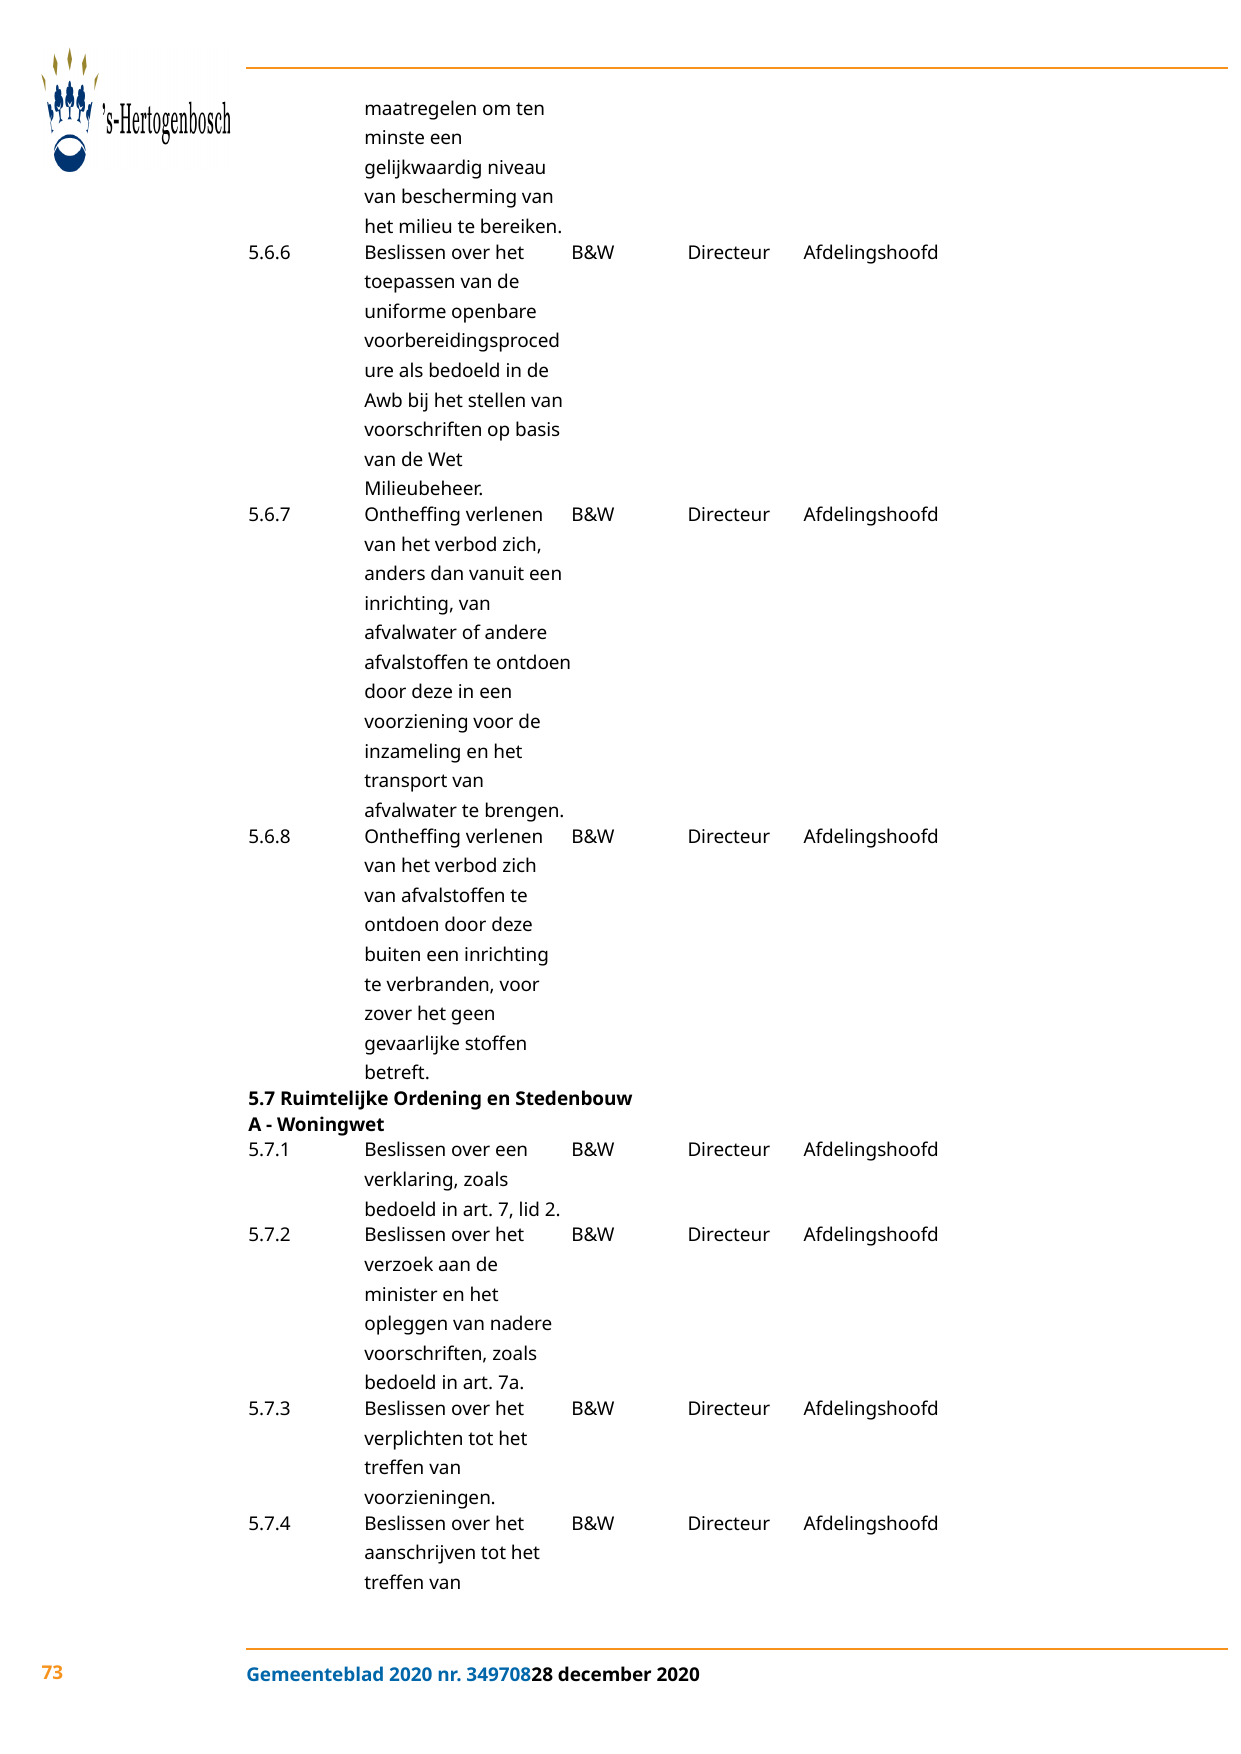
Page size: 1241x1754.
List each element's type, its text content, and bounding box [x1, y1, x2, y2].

table_cell 5.7.4 [248, 1510, 364, 1594]
table_cell B&W [571, 1510, 687, 1594]
table_cell B&W [571, 1395, 687, 1510]
table_cell Beslissen over het verplichten tot het treffen van voorzieningen. [364, 1395, 571, 1510]
table_cell [1035, 501, 1152, 823]
table_cell Beslissen over een verklaring, zoals bedoeld in art. 7, lid 2. [364, 1137, 571, 1222]
table_cell Afdelingshoofd [803, 823, 1035, 1085]
table_cell maatregelen om ten minste een gelijkwaardig niveau van bescherming van het milieu te bereiken. [364, 95, 571, 239]
table_cell [803, 95, 1035, 239]
table_cell [1035, 239, 1152, 501]
table_cell [1035, 1137, 1152, 1222]
table_cell Afdelingshoofd [803, 1222, 1035, 1395]
table_cell [248, 95, 364, 239]
table_cell Directeur [687, 823, 803, 1085]
table_cell [1035, 95, 1152, 239]
table_cell B&W [571, 823, 687, 1085]
table_cell Afdelingshoofd [803, 1395, 1035, 1510]
table_cell [1035, 823, 1152, 1085]
table_cell [687, 95, 803, 239]
table_cell [1035, 1510, 1152, 1594]
table_cell [571, 95, 687, 239]
table_cell Directeur [687, 1395, 803, 1510]
table_cell Directeur [687, 1510, 803, 1594]
table_cell 5.7 Ruimtelijke Ordening en Stedenbouw [248, 1085, 1152, 1111]
table_cell [1035, 1222, 1152, 1395]
table_cell 5.6.6 [248, 239, 364, 501]
table_cell Directeur [687, 501, 803, 823]
table_cell Ontheffing verlenen van het verbod zich van afvalstoffen te ontdoen door deze buiten een inrichting te verbranden, voor zover het geen gevaarlijke stoffen betreft. [364, 823, 571, 1085]
table_cell B&W [571, 239, 687, 501]
table_cell A - Woningwet [248, 1111, 1152, 1137]
table_cell B&W [571, 1137, 687, 1222]
table_cell Directeur [687, 1137, 803, 1222]
table_cell 5.7.2 [248, 1222, 364, 1395]
table_cell Afdelingshoofd [803, 239, 1035, 501]
table_cell 5.7.3 [248, 1395, 364, 1510]
table_cell Directeur [687, 1222, 803, 1395]
table_cell 5.6.7 [248, 501, 364, 823]
table_cell Afdelingshoofd [803, 501, 1035, 823]
table_cell Beslissen over het verzoek aan de minister en het opleggen van nadere voorschriften, zoals bedoeld in art. 7a. [364, 1222, 571, 1395]
table_cell [1035, 1395, 1152, 1510]
table_cell B&W [571, 501, 687, 823]
table_cell Directeur [687, 239, 803, 501]
table_cell Afdelingshoofd [803, 1510, 1035, 1594]
table_cell Beslissen over het toepassen van de uniforme openbare voorbereidingsprocedure als bedoeld in de Awb bij het stellen van voorschriften op basis van de Wet Milieubeheer. [364, 239, 571, 501]
table_cell Ontheffing verlenen van het verbod zich, anders dan vanuit een inrichting, van afvalwater of andere afvalstoffen te ontdoen door deze in een voorziening voor de inzameling en het transport van afvalwater te brengen. [364, 501, 571, 823]
table_cell B&W [571, 1222, 687, 1395]
table_cell 5.7.1 [248, 1137, 364, 1222]
table_cell Beslissen over het aanschrijven tot het treffen van [364, 1510, 571, 1594]
picture [41, 47, 231, 172]
table_cell Afdelingshoofd [803, 1137, 1035, 1222]
table_cell 5.6.8 [248, 823, 364, 1085]
